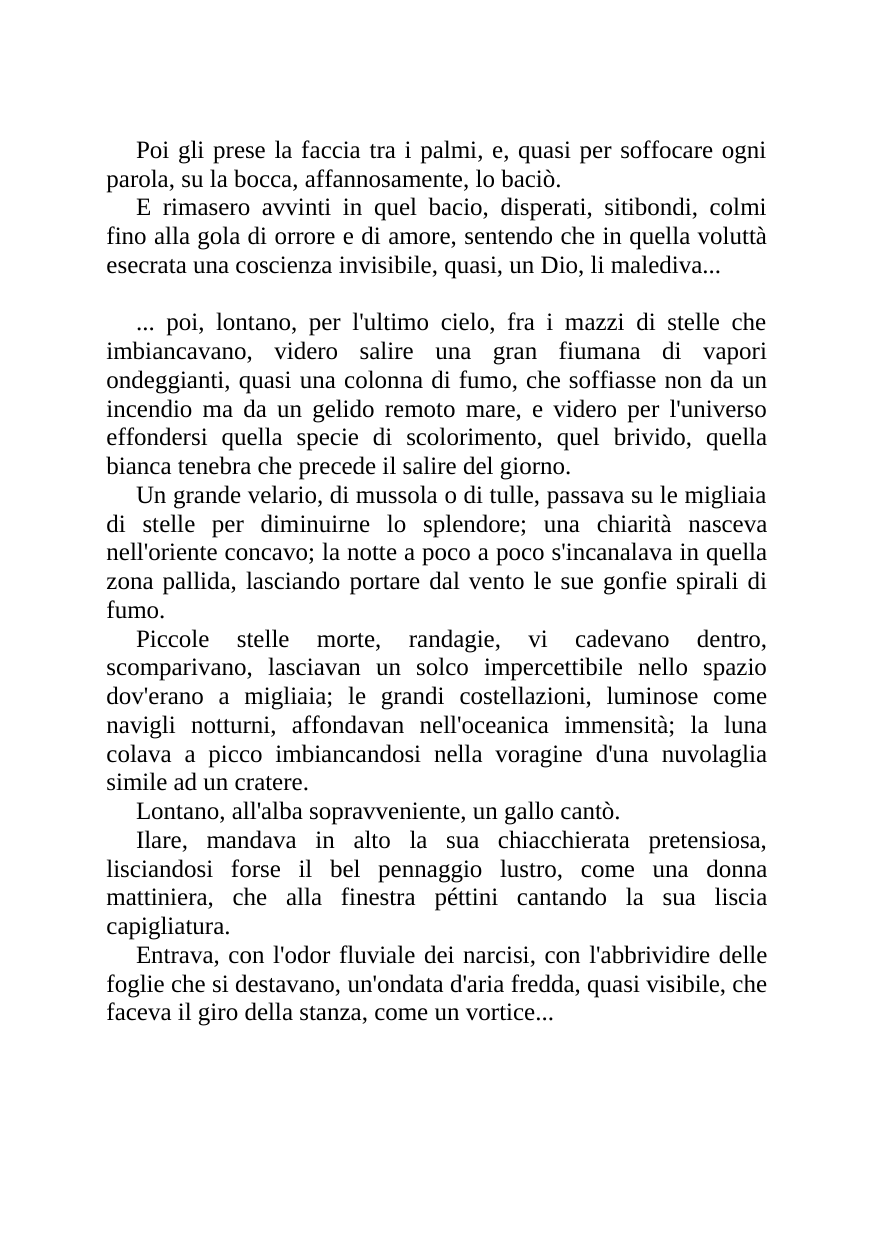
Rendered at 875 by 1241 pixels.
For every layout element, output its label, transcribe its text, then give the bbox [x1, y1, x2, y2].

text Piccole stelle morte, randagie, vi cadevano dentro, scomparivano, lasciavan un solco impercettibile nello spazio dov'erano a migliaia; le grandi costellazioni, luminose come navigli notturni, affondavan nell'oceanica immensità; la luna colava a picco imbiancandosi nella voragine d'una nuvolaglia simile ad un cratere. [106, 624, 768, 796]
text Poi gli prese la faccia tra i palmi, e, quasi per soffocare ogni parola, su la bocca, affannosamente, lo baciò. [106, 135, 768, 192]
text Lontano, all'alba sopravveniente, un gallo cantò. [106, 796, 768, 825]
text E rimasero avvinti in quel bacio, disperati, sitibondi, colmi fino alla gola di orrore e di amore, sentendo che in quella voluttà esecrata una coscienza invisibile, quasi, un Dio, li malediva... [106, 192, 768, 279]
text Un grande velario, di mussola o di tulle, passava su le migliaia di stelle per diminuirne lo splendore; una chiarità nasceva nell'oriente concavo; la notte a poco a poco s'incanalava in quella zona pallida, lasciando portare dal vento le sue gonfie spirali di fumo. [106, 480, 768, 624]
text ... poi, lontano, per l'ultimo cielo, fra i mazzi di stelle che imbiancavano, videro salire una gran fiumana di vapori ondeggianti, quasi una colonna di fumo, che soffiasse non da un incendio ma da un gelido remoto mare, e videro per l'universo effondersi quella specie di scolorimento, quel brivido, quella bianca tenebra che precede il salire del giorno. [106, 307, 768, 480]
text Ilare, mandava in alto la sua chiacchierata pretensiosa, lisciandosi forse il bel pennaggio lustro, come una donna mattiniera, che alla finestra péttini cantando la sua liscia capigliatura. [106, 825, 768, 940]
text Entrava, con l'odor fluviale dei narcisi, con l'abbrividire delle foglie che si destavano, un'ondata d'aria fredda, quasi visibile, che faceva il giro della stanza, come un vortice... [106, 940, 768, 1026]
